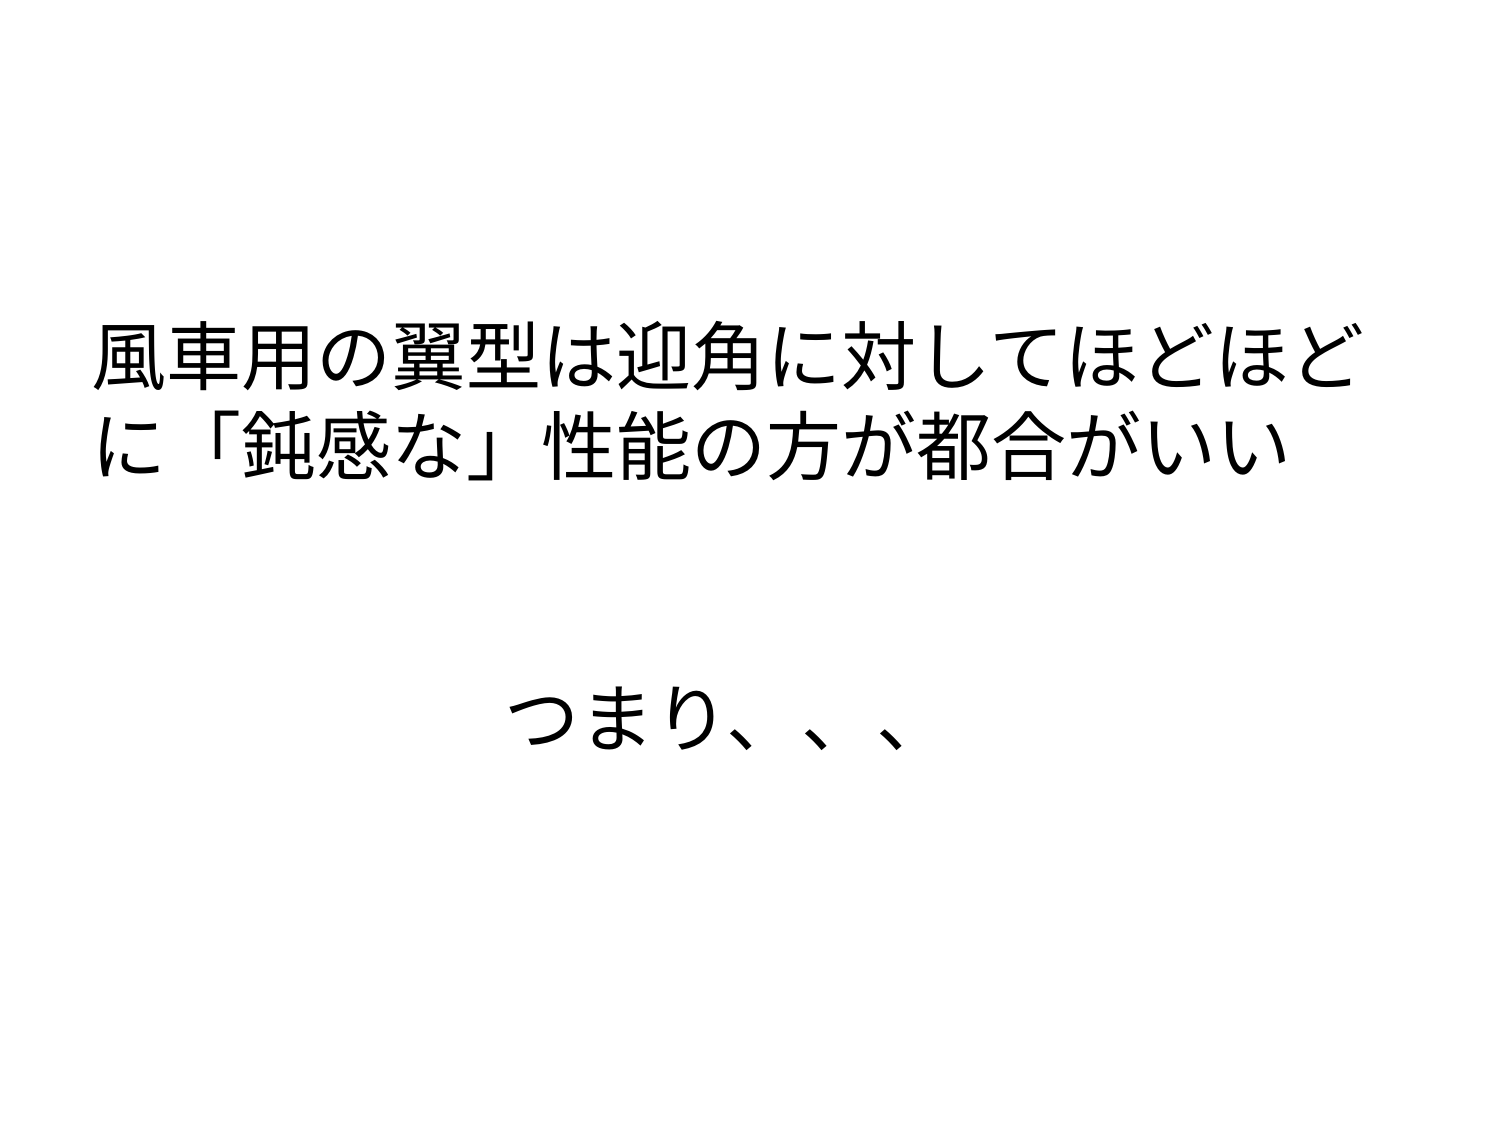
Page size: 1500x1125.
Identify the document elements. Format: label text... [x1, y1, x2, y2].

text_box 風車用の翼型は迎角に対してほどほどに「鈍感な」性能の方が都合がいい つまり、、、 [76, 302, 1424, 770]
